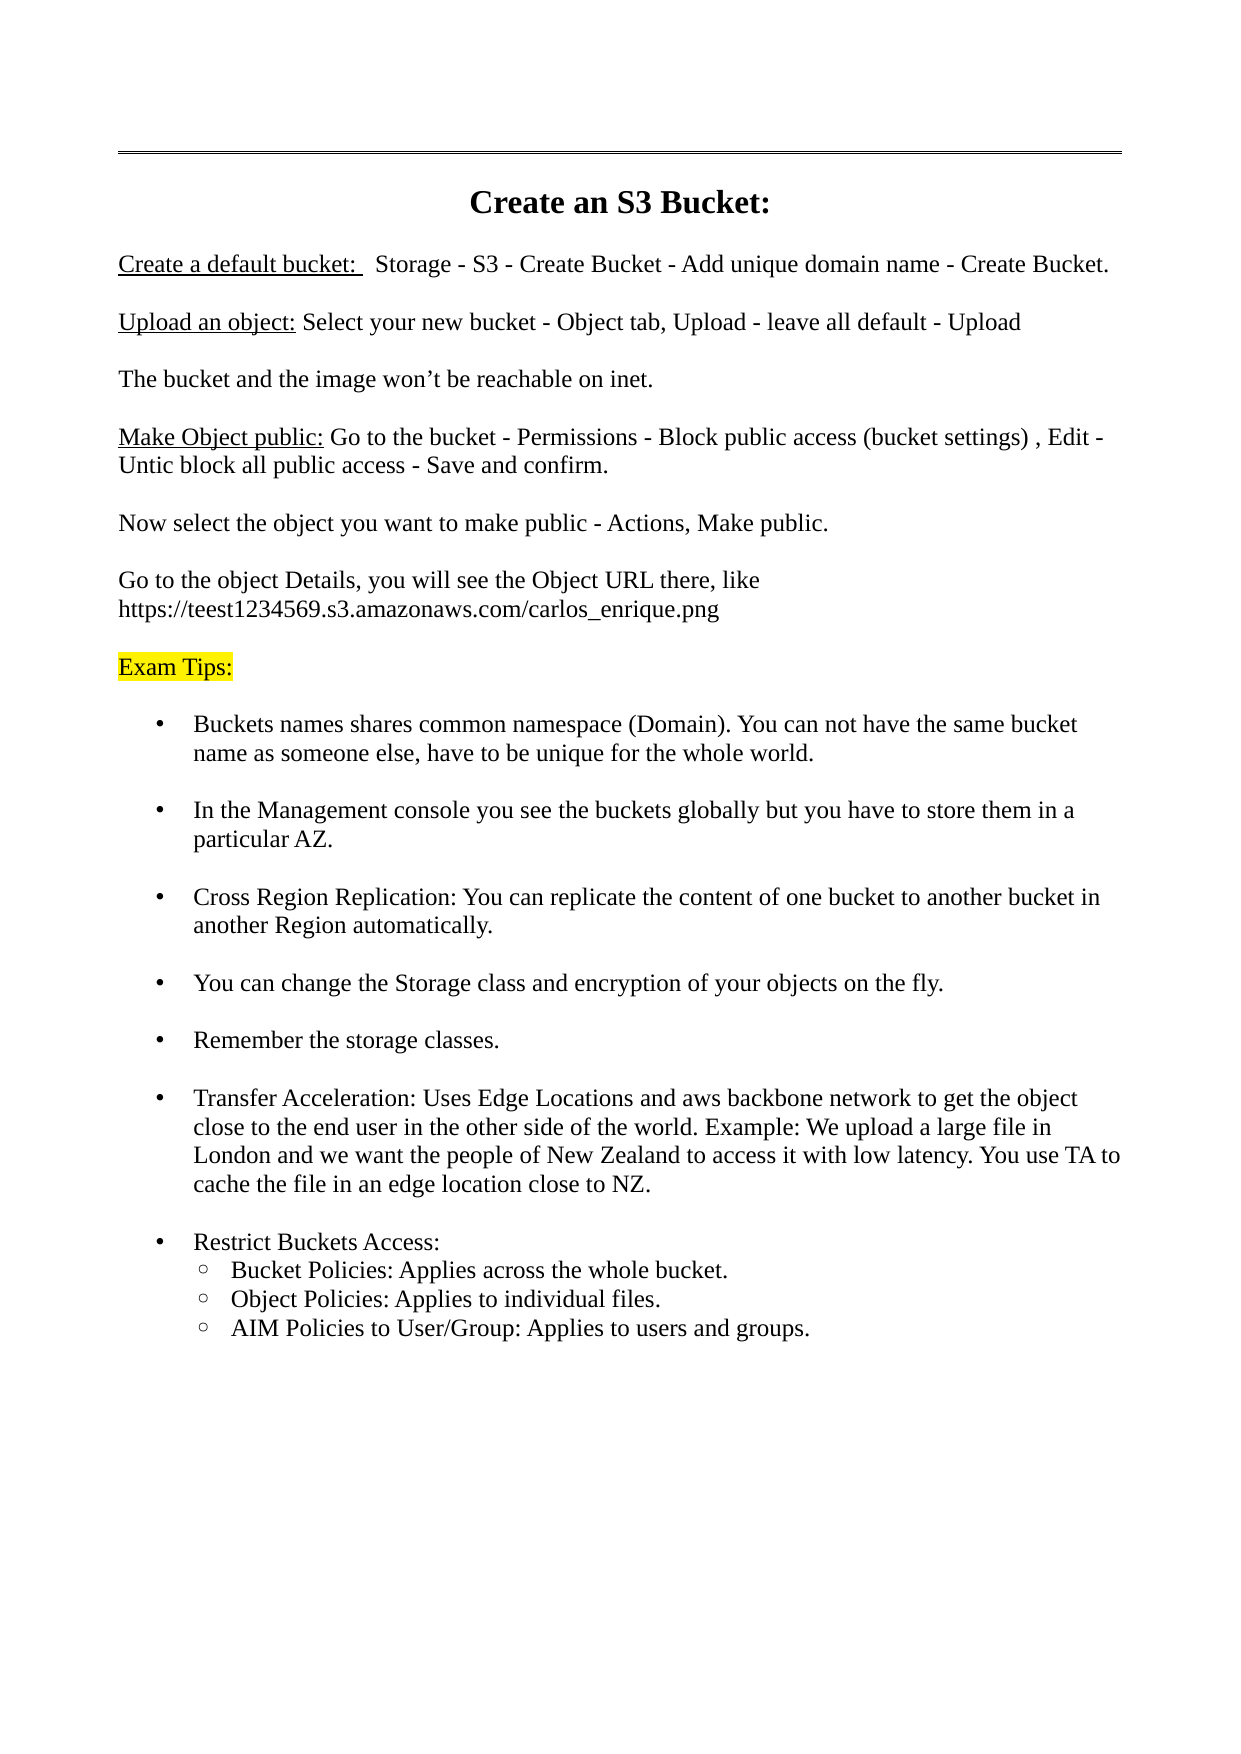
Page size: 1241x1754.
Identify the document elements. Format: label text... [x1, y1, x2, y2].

list AIM Policies to User/Group: Applies to users and groups. [193, 1313, 1122, 1342]
text Now select the object you want to make public - Actions, Make public. [118, 508, 1122, 537]
text The bucket and the image won’t be reachable on inet. [118, 364, 1122, 393]
text Create an S3 Bucket: [118, 182, 1122, 221]
list In the Management console you see the buckets globally but you have to store them in a particular AZ. [156, 796, 1122, 853]
text Upload an object: Select your new bucket - Object tab, Upload - leave all default - Upload [118, 307, 1122, 336]
list Restrict Buckets Access: [156, 1227, 1122, 1256]
list Cross Region Replication: You can replicate the content of one bucket to another bucket in another Region automatically. [156, 882, 1122, 939]
text Make Object public: Go to the bucket - Permissions - Block public access (bucket settings) , Edit - Untic block all public access - Save and confirm. [118, 422, 1122, 479]
text Create a default bucket: Storage - S3 - Create Bucket - Add unique domain name - Create Bucket. [118, 249, 1122, 278]
text Go to the object Details, you will see the Object URL there, like https://teest1234569.s3.amazonaws.com/carlos_enrique.png [118, 566, 1122, 623]
list Buckets names shares common namespace (Domain). You can not have the same bucket name as someone else, have to be unique for the whole world. [156, 709, 1122, 767]
list Object Policies: Applies to individual files. [193, 1284, 1122, 1313]
list Transfer Acceleration: Uses Edge Locations and aws backbone network to get the object close to the end user in the other side of the world. Example: We upload a large file in London and we want the people of New Zealand to access it with low latency. You use TA to cache the file in an edge location close to NZ. [156, 1083, 1122, 1198]
list Remember the storage classes. [156, 1026, 1122, 1054]
text Exam Tips: [118, 652, 1122, 681]
list Bucket Policies: Applies across the whole bucket. [193, 1256, 1122, 1284]
list You can change the Storage class and encryption of your objects on the fly. [156, 968, 1122, 997]
